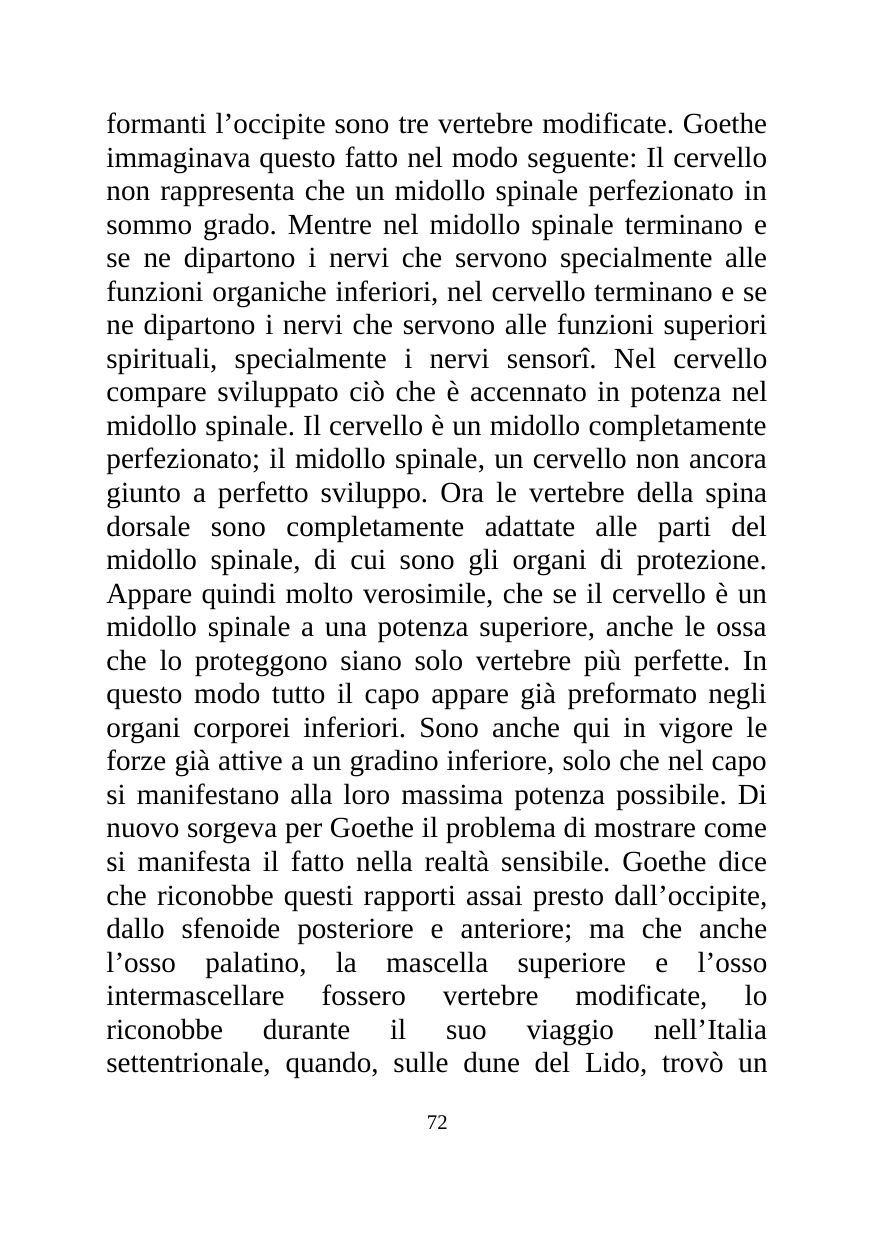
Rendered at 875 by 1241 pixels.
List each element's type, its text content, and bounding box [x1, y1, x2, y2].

text formanti l’occipite sono tre vertebre modificate. Goethe immaginava questo fatto nel modo seguente: Il cervello non rappresenta che un midollo spinale perfezionato in sommo grado. Mentre nel midollo spinale terminano e se ne dipartono i nervi che servono specialmente alle funzioni organiche inferiori, nel cervello terminano e se ne dipartono i nervi che servono alle funzioni superiori spirituali, specialmente i nervi sensorî. Nel cervello compare sviluppato ciò che è accennato in potenza nel midollo spinale. Il cervello è un midollo completamente perfezionato; il midollo spinale, un cervello non ancora giunto a perfetto sviluppo. Ora le vertebre della spina dorsale sono completamente adattate alle parti del midollo spinale, di cui sono gli organi di protezione. Appare quindi molto verosimile, che se il cervello è un midollo spinale a una potenza superiore, anche le ossa che lo proteggono siano solo vertebre più perfette. In questo modo tutto il capo appare già preformato negli organi corporei inferiori. Sono anche qui in vigore le forze già attive a un gradino inferiore, solo che nel capo si manifestano alla loro massima potenza possibile. Di nuovo sorgeva per Goethe il problema di mostrare come si manifesta il fatto nella realtà sensibile. Goethe dice che riconobbe questi rapporti assai presto dall’occipite, dallo sfenoide posteriore e anteriore; ma che anche l’osso palatino, la mascella superiore e l’osso intermascellare fossero vertebre modificate, lo riconobbe durante il suo viaggio nell’Italia settentrionale, quando, sulle dune del Lido, trovò un [106, 106, 768, 1079]
